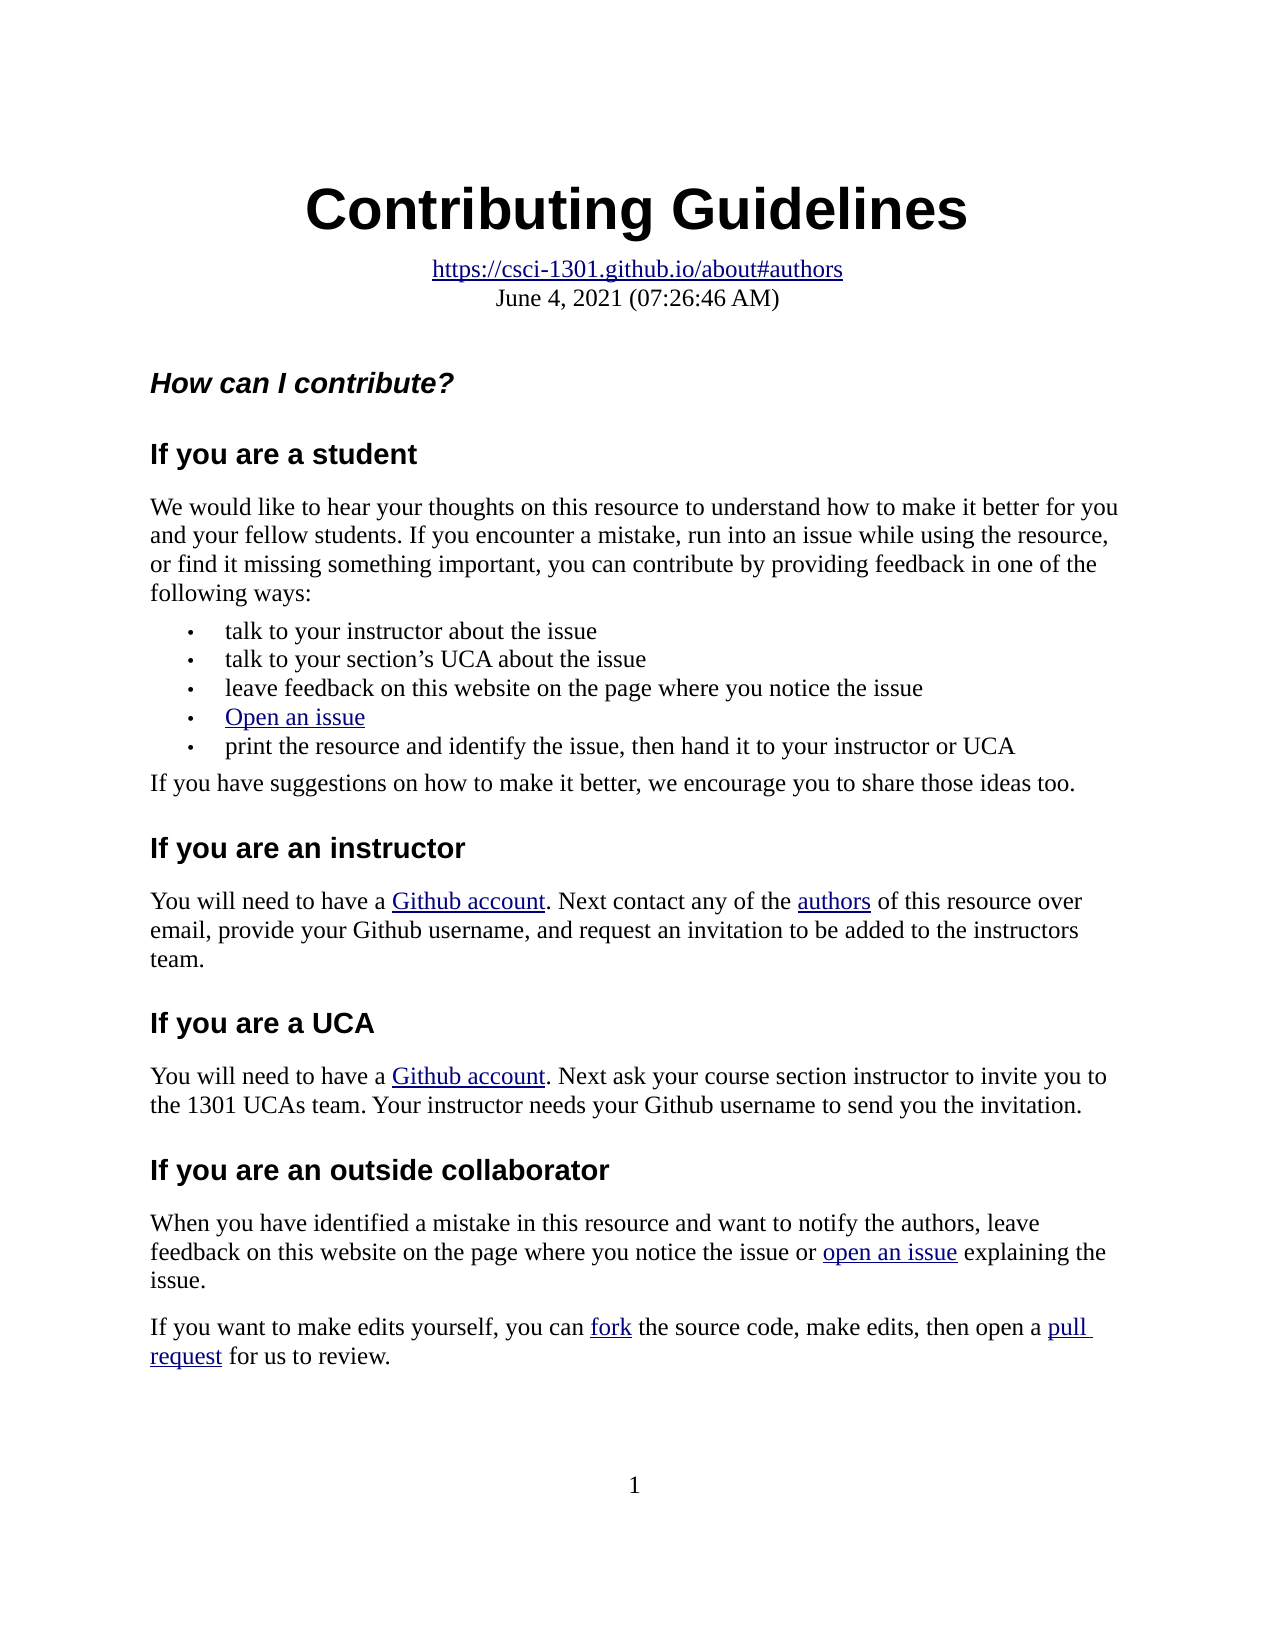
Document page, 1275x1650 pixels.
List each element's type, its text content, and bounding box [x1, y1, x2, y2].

list Open an issue [187, 702, 1125, 731]
text https://csci-1301.github.io/about#authors [150, 254, 1125, 283]
text We would like to hear your thoughts on this resource to understand how to make it better for you and your fellow students. If you encounter a mistake, run into an issue while using the resource, or find it missing something important, you can contribute by providing feedback in one of the following ways: [150, 492, 1125, 607]
list talk to your instructor about the issue [187, 616, 1125, 644]
text You will need to have a Github account. Next ask your course section instructor to invite you to the 1301 UCAs team. Your instructor needs your Github username to send you the invitation. [150, 1061, 1125, 1119]
subtitle If you are an outside collaborator [150, 1153, 1125, 1186]
text When you have identified a mistake in this resource and want to notify the authors, leave feedback on this website on the page where you notice the issue or open an issue explaining the issue. [150, 1208, 1125, 1294]
title Contributing Guidelines [150, 175, 1125, 242]
text If you want to make edits yourself, you can fork the source code, make edits, then open a pull request for us to review. [150, 1312, 1125, 1369]
subtitle If you are an instructor [150, 831, 1125, 865]
text If you have suggestions on how to make it better, we encourage you to share those ideas too. [150, 768, 1125, 797]
subtitle If you are a student [150, 437, 1125, 470]
list leave feedback on this website on the page where you notice the issue [187, 673, 1125, 702]
subtitle How can I contribute? [150, 366, 1125, 399]
subtitle If you are a UCA [150, 1006, 1125, 1040]
text June 4, 2021 (07:26:46 AM) [150, 283, 1125, 312]
text You will need to have a Github account. Next contact any of the authors of this resource over email, provide your Github username, and request an invitation to be added to the instructors team. [150, 886, 1125, 972]
list talk to your section’s UCA about the issue [187, 644, 1125, 673]
list print the resource and identify the issue, then hand it to your instructor or UCA [187, 731, 1125, 759]
